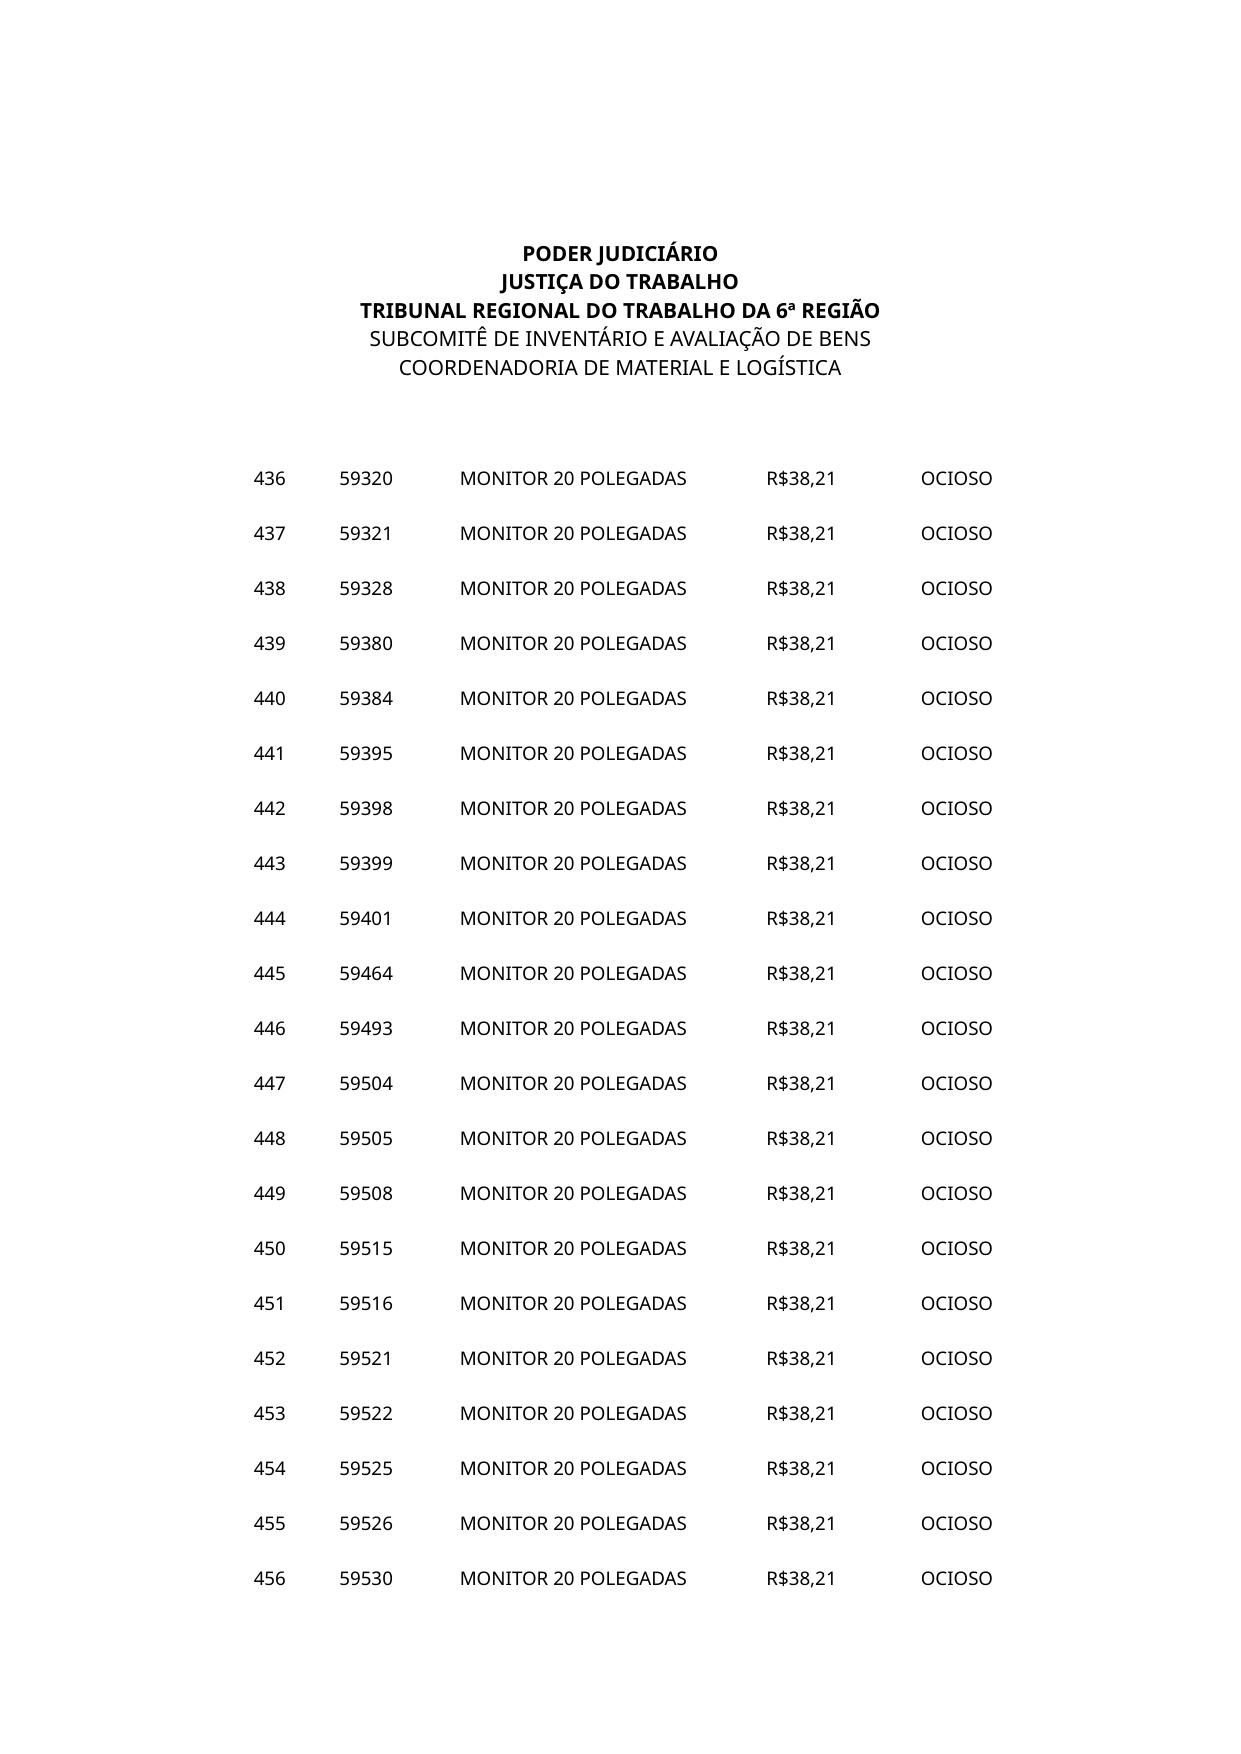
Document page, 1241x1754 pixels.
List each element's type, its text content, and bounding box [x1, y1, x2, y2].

table_cell MONITOR 20 POLEGADAS [418, 741, 728, 796]
table_cell OCIOSO [875, 741, 1039, 796]
table_cell 448 [226, 1126, 314, 1181]
table_cell MONITOR 20 POLEGADAS [418, 631, 728, 686]
table_cell 59516 [314, 1291, 418, 1346]
table_cell OCIOSO [875, 686, 1039, 741]
table_cell R$38,21 [728, 1511, 874, 1566]
table_cell MONITOR 20 POLEGADAS [418, 906, 728, 961]
table_cell 455 [226, 1511, 314, 1566]
table_cell OCIOSO [875, 466, 1039, 521]
table_cell OCIOSO [875, 576, 1039, 631]
table_cell MONITOR 20 POLEGADAS [418, 1401, 728, 1456]
table_cell R$38,21 [728, 1016, 874, 1071]
table_cell 452 [226, 1346, 314, 1401]
table_cell R$38,21 [728, 796, 874, 851]
table_cell OCIOSO [875, 961, 1039, 1016]
table_cell 450 [226, 1236, 314, 1291]
table_cell MONITOR 20 POLEGADAS [418, 1071, 728, 1126]
table_cell R$38,21 [728, 686, 874, 741]
table_cell 59380 [314, 631, 418, 686]
table_cell R$38,21 [728, 466, 874, 521]
table_cell 437 [226, 521, 314, 576]
table_cell R$38,21 [728, 576, 874, 631]
table_cell 454 [226, 1456, 314, 1511]
table_cell OCIOSO [875, 631, 1039, 686]
table_cell R$38,21 [728, 1456, 874, 1511]
table_cell R$38,21 [728, 521, 874, 576]
table_cell OCIOSO [875, 521, 1039, 576]
table_cell 442 [226, 796, 314, 851]
table_cell OCIOSO [875, 1236, 1039, 1291]
table_cell MONITOR 20 POLEGADAS [418, 1016, 728, 1071]
table_cell R$38,21 [728, 631, 874, 686]
table_cell OCIOSO [875, 1181, 1039, 1236]
table_cell 59321 [314, 521, 418, 576]
table_cell MONITOR 20 POLEGADAS [418, 1291, 728, 1346]
table_cell OCIOSO [875, 1126, 1039, 1181]
table_cell OCIOSO [875, 1456, 1039, 1511]
table_cell MONITOR 20 POLEGADAS [418, 521, 728, 576]
table_cell 59399 [314, 851, 418, 906]
table_cell 59525 [314, 1456, 418, 1511]
table_cell 59504 [314, 1071, 418, 1126]
table_cell 59508 [314, 1181, 418, 1236]
table_cell OCIOSO [875, 1566, 1039, 1621]
table_cell R$38,21 [728, 1291, 874, 1346]
table_cell MONITOR 20 POLEGADAS [418, 1511, 728, 1566]
table_cell 438 [226, 576, 314, 631]
table_cell 453 [226, 1401, 314, 1456]
table_cell [314, 411, 418, 466]
table_cell MONITOR 20 POLEGADAS [418, 1181, 728, 1236]
table_cell 59384 [314, 686, 418, 741]
table_cell [418, 411, 728, 466]
table_cell MONITOR 20 POLEGADAS [418, 576, 728, 631]
table_cell OCIOSO [875, 1401, 1039, 1456]
table_cell 439 [226, 631, 314, 686]
table_cell 440 [226, 686, 314, 741]
table_cell R$38,21 [728, 741, 874, 796]
table_cell 436 [226, 466, 314, 521]
table_cell R$38,21 [728, 1071, 874, 1126]
table_cell OCIOSO [875, 1511, 1039, 1566]
table_cell R$38,21 [728, 851, 874, 906]
table_cell R$38,21 [728, 1126, 874, 1181]
table_cell OCIOSO [875, 1016, 1039, 1071]
table_cell R$38,21 [728, 1236, 874, 1291]
table_cell OCIOSO [875, 851, 1039, 906]
table_cell OCIOSO [875, 906, 1039, 961]
table_cell MONITOR 20 POLEGADAS [418, 796, 728, 851]
table_cell 451 [226, 1291, 314, 1346]
table_cell 59521 [314, 1346, 418, 1401]
table_cell MONITOR 20 POLEGADAS [418, 1236, 728, 1291]
table_cell 446 [226, 1016, 314, 1071]
table_cell 59401 [314, 906, 418, 961]
table_cell OCIOSO [875, 796, 1039, 851]
table_cell MONITOR 20 POLEGADAS [418, 1126, 728, 1181]
table_cell MONITOR 20 POLEGADAS [418, 1566, 728, 1621]
table_cell [226, 411, 314, 466]
table_cell MONITOR 20 POLEGADAS [418, 961, 728, 1016]
table_cell MONITOR 20 POLEGADAS [418, 466, 728, 521]
table_cell OCIOSO [875, 1291, 1039, 1346]
table_cell R$38,21 [728, 961, 874, 1016]
table_cell 59395 [314, 741, 418, 796]
table_cell R$38,21 [728, 1401, 874, 1456]
table_cell [728, 411, 874, 466]
table_cell 59530 [314, 1566, 418, 1621]
table_cell 59522 [314, 1401, 418, 1456]
table_cell 443 [226, 851, 314, 906]
table_cell 59526 [314, 1511, 418, 1566]
table_cell [875, 411, 1039, 466]
table_cell 59328 [314, 576, 418, 631]
table_cell 444 [226, 906, 314, 961]
table_cell MONITOR 20 POLEGADAS [418, 686, 728, 741]
table_cell R$38,21 [728, 1181, 874, 1236]
table_cell 59493 [314, 1016, 418, 1071]
table_cell 447 [226, 1071, 314, 1126]
table_cell 59464 [314, 961, 418, 1016]
table_cell MONITOR 20 POLEGADAS [418, 1346, 728, 1401]
table_cell 456 [226, 1566, 314, 1621]
table_cell R$38,21 [728, 906, 874, 961]
table_cell OCIOSO [875, 1346, 1039, 1401]
table_cell 59320 [314, 466, 418, 521]
table_cell MONITOR 20 POLEGADAS [418, 851, 728, 906]
table_cell 59515 [314, 1236, 418, 1291]
table_cell 59398 [314, 796, 418, 851]
table_cell 445 [226, 961, 314, 1016]
table_cell MONITOR 20 POLEGADAS [418, 1456, 728, 1511]
table_cell 449 [226, 1181, 314, 1236]
table_cell OCIOSO [875, 1071, 1039, 1126]
table_cell 59505 [314, 1126, 418, 1181]
table_cell R$38,21 [728, 1566, 874, 1621]
table_cell 441 [226, 741, 314, 796]
table_cell R$38,21 [728, 1346, 874, 1401]
